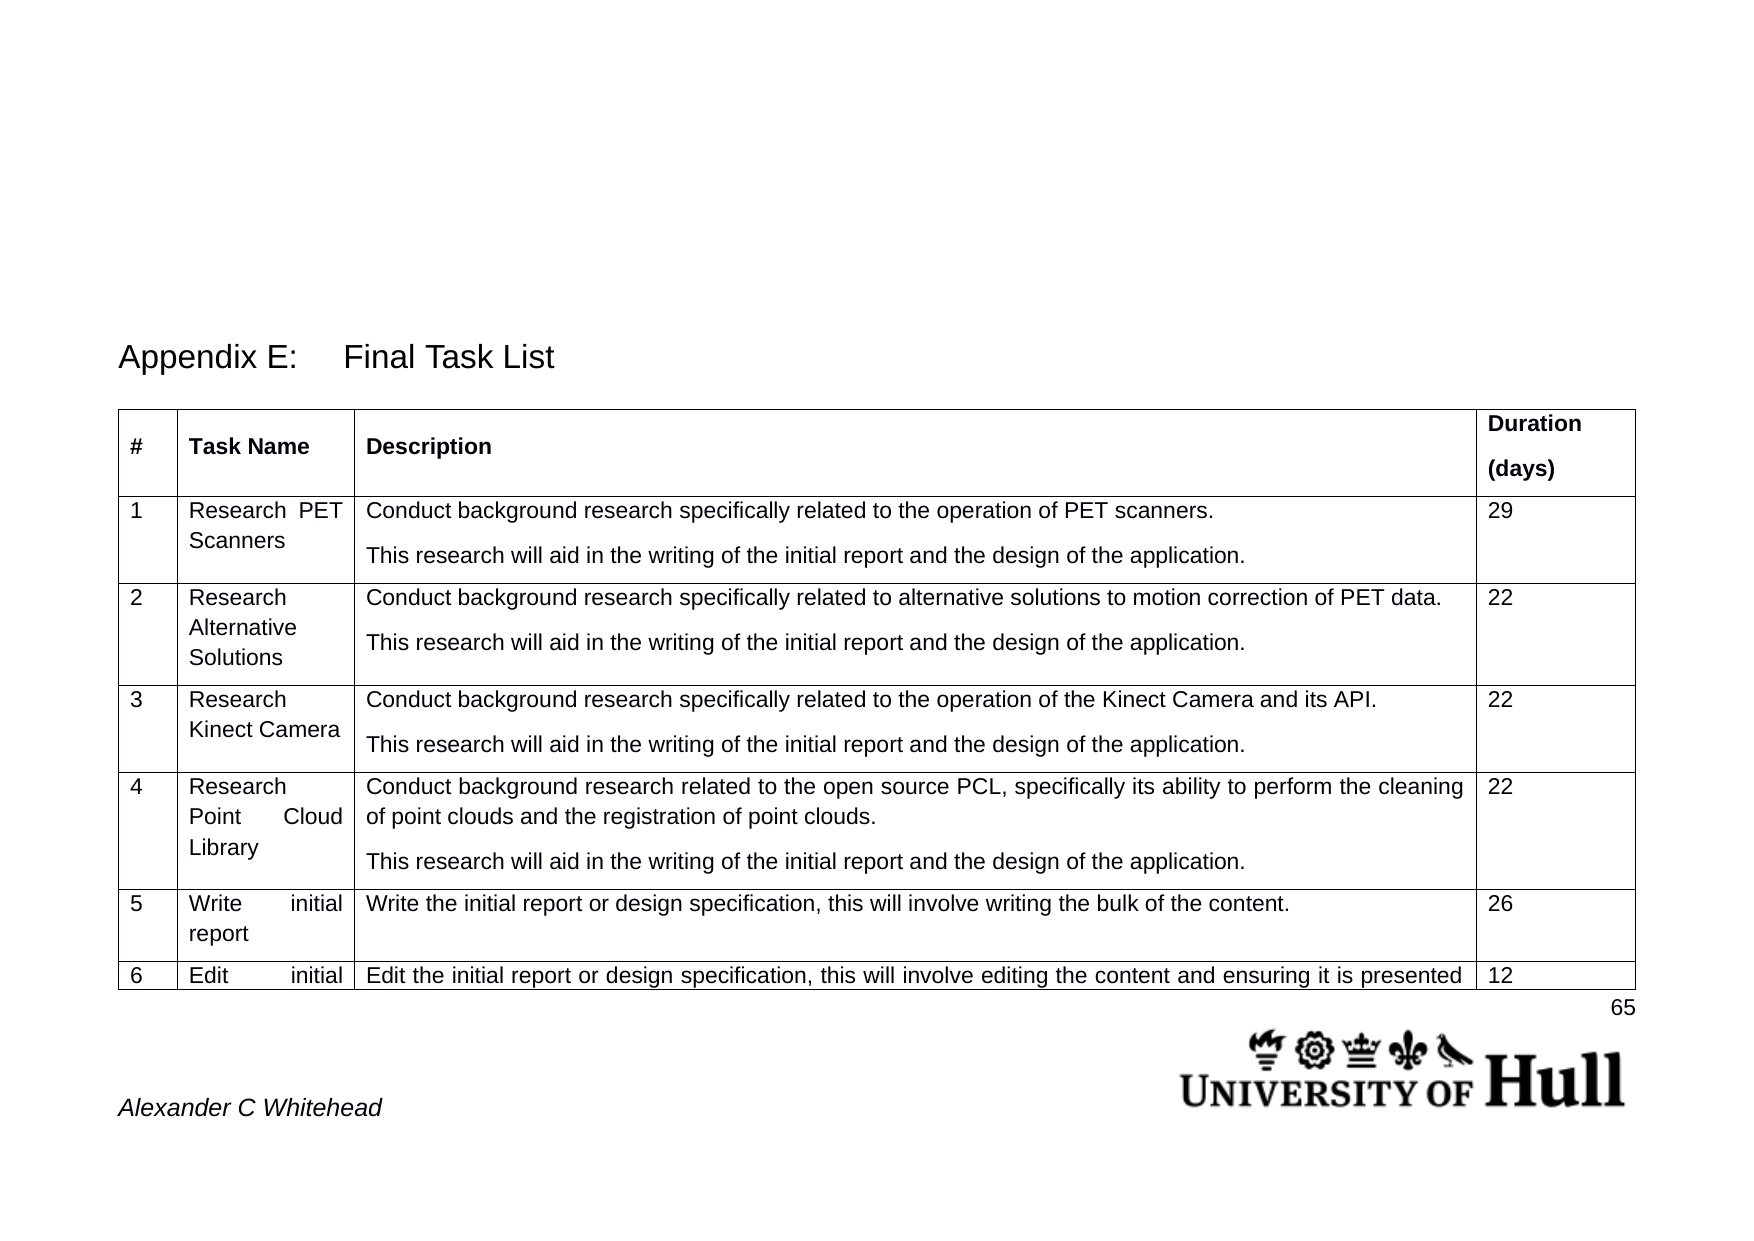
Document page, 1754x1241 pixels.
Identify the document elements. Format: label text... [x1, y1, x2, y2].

table_cell Write the initial report or design specification, this will involve writing the bulk of the content. [355, 890, 1476, 961]
table_cell 22 [1477, 773, 1635, 889]
table_cell Conduct background research specifically related to the operation of the Kinect Camera and its API. This research will aid in the writing of the initial report and the design of the application. [355, 686, 1476, 772]
table_cell Research Alternative Solutions [178, 584, 354, 685]
table_cell Write initial report [178, 890, 354, 961]
table_cell Edit the initial report or design specification, this will involve editing the content and ensuring it is presented [355, 962, 1476, 988]
table_cell Conduct background research specifically related to the operation of PET scanners. This research will aid in the writing of the initial report and the design of the application. [355, 497, 1476, 583]
table_cell Conduct background research related to the open source PCL, specifically its ability to perform the cleaning of point clouds and the registration of point clouds. This research will aid in the writing of the initial report and the design of the application. [355, 773, 1476, 889]
table_cell 6 [119, 962, 177, 988]
table_cell 3 [119, 686, 177, 772]
table_cell 22 [1477, 584, 1635, 685]
table_cell 26 [1477, 890, 1635, 961]
subtitle Final Task List [118, 337, 1636, 376]
picture [1173, 1020, 1634, 1117]
table_cell Conduct background research specifically related to alternative solutions to motion correction of PET data. This research will aid in the writing of the initial report and the design of the application. [355, 584, 1476, 685]
table_cell Research Kinect Camera [178, 686, 354, 772]
table_header Description [355, 410, 1476, 496]
table_cell 29 [1477, 497, 1635, 583]
table_header Task Name [178, 410, 354, 496]
table_cell Research Point Cloud Library [178, 773, 354, 889]
table_cell 4 [119, 773, 177, 889]
table_cell 22 [1477, 686, 1635, 772]
table_cell Research PET Scanners [178, 497, 354, 583]
table_cell 12 [1477, 962, 1635, 988]
table_header # [119, 410, 177, 496]
table_cell Edit initial [178, 962, 354, 988]
table_cell 2 [119, 584, 177, 685]
table_cell 1 [119, 497, 177, 583]
table_header Duration (days) [1477, 410, 1635, 496]
table_cell 5 [119, 890, 177, 961]
